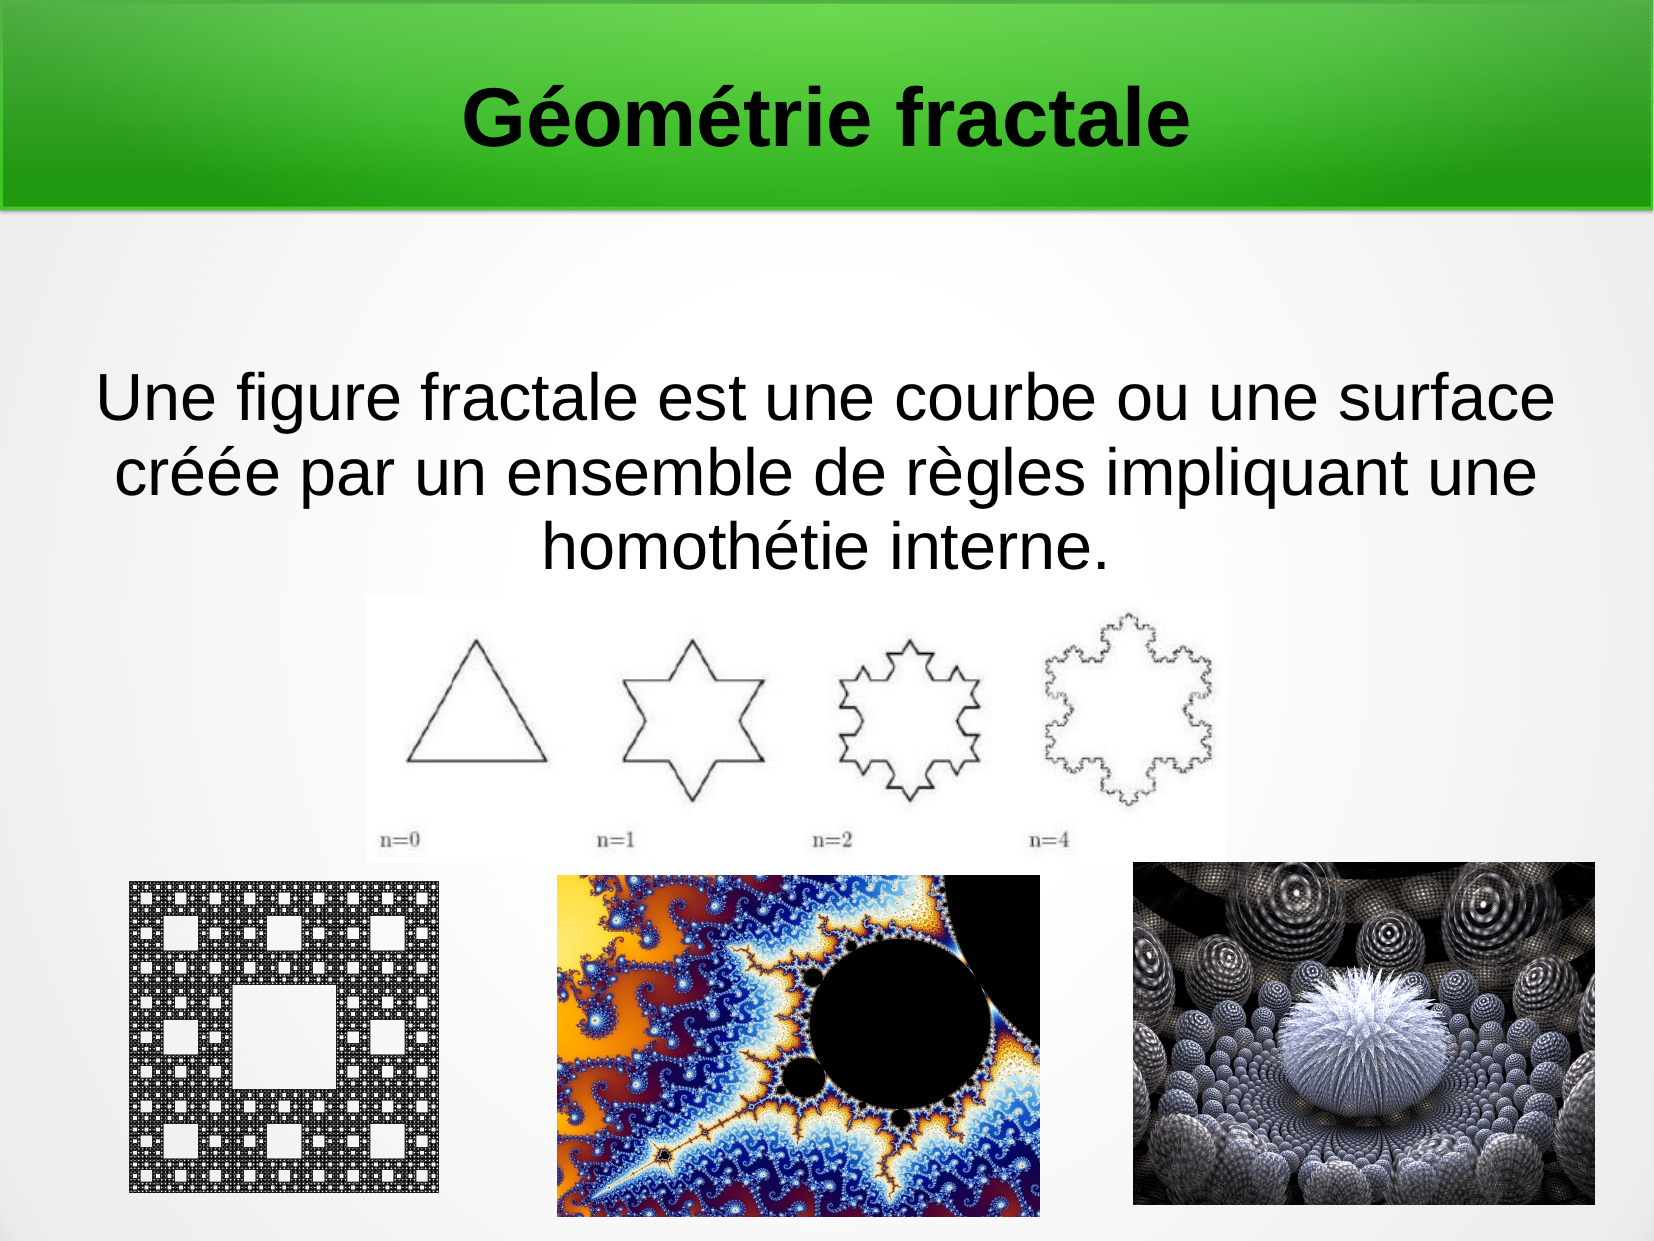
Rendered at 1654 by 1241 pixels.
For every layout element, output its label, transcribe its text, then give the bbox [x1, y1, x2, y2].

subtitle Une figure fractale est une courbe ou une surface créée par un ensemble de règles impliquant une homothétie interne. [82, 299, 1571, 1019]
picture [557, 875, 1040, 1217]
title Géométrie fractale [82, 47, 1571, 189]
picture [129, 881, 439, 1193]
picture [366, 595, 1595, 1205]
